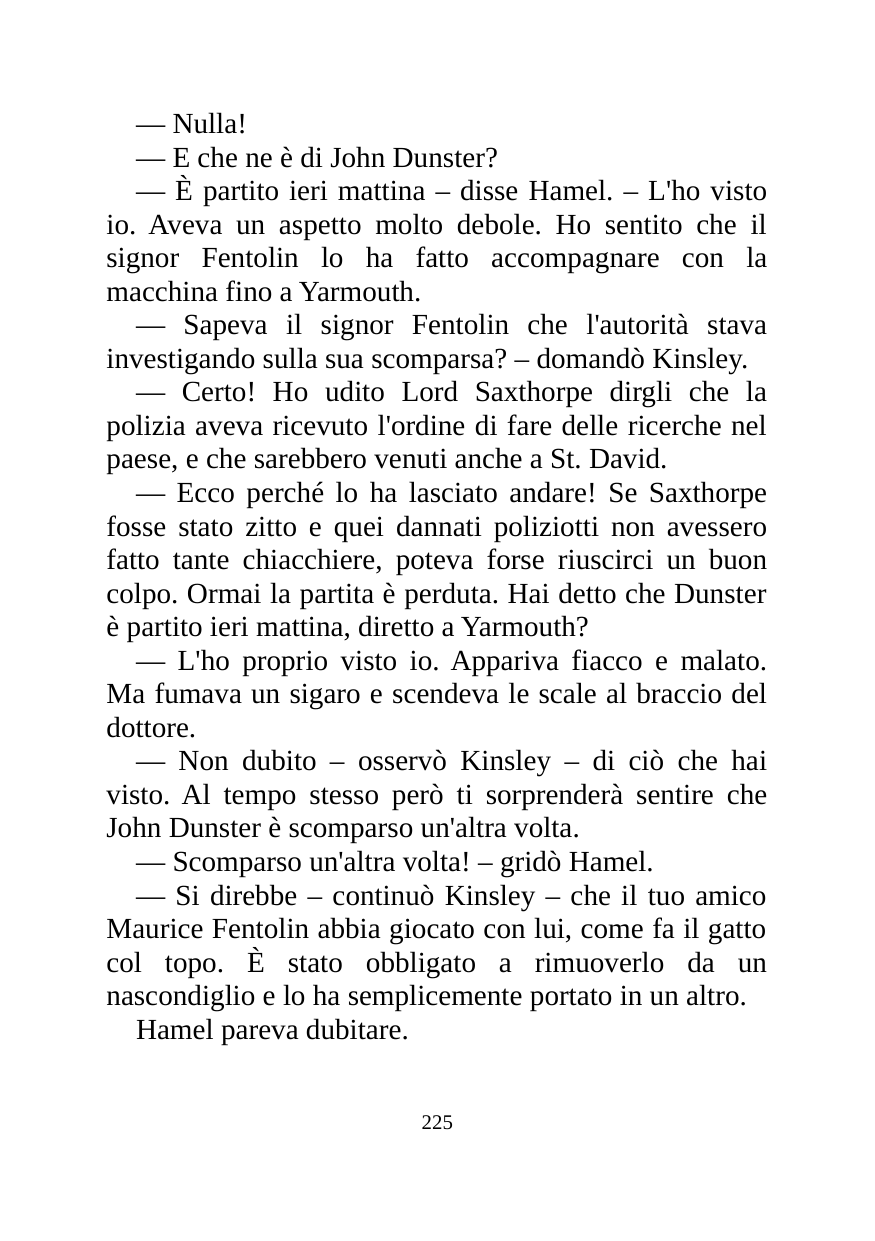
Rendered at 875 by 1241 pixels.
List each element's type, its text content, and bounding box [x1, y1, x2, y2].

text — L'ho proprio visto io. Appariva fiacco e malato. Ma fumava un sigaro e scendeva le scale al braccio del dottore. [106, 643, 768, 743]
text — Scomparso un'altra volta! – gridò Hamel. [106, 844, 768, 878]
text — Non dubito – osservò Kinsley – di ciò che hai visto. Al tempo stesso però ti sorprenderà sentire che John Dunster è scomparso un'altra volta. [106, 743, 768, 844]
text — Certo! Ho udito Lord Saxthorpe dirgli che la polizia aveva ricevuto l'ordine di fare delle ricerche nel paese, e che sarebbero venuti anche a St. David. [106, 374, 768, 475]
text — È partito ieri mattina – disse Hamel. – L'ho visto io. Aveva un aspetto molto debole. Ho sentito che il signor Fentolin lo ha fatto accompagnare con la macchina fino a Yarmouth. [106, 173, 768, 307]
text Hamel pareva dubitare. [106, 1012, 768, 1045]
text — Sapeva il signor Fentolin che l'autorità stava investigando sulla sua scomparsa? – domandò Kinsley. [106, 307, 768, 374]
text — Nulla! [106, 106, 768, 140]
text — E che ne è di John Dunster? [106, 140, 768, 173]
text — Si direbbe – continuò Kinsley – che il tuo amico Maurice Fentolin abbia giocato con lui, come fa il gatto col topo. È stato obbligato a rimuoverlo da un nascondiglio e lo ha semplicemente portato in un altro. [106, 878, 768, 1012]
text — Ecco perché lo ha lasciato andare! Se Saxthorpe fosse stato zitto e quei dannati poliziotti non avessero fatto tante chiacchiere, poteva forse riuscirci un buon colpo. Ormai la partita è perduta. Hai detto che Dunster è partito ieri mattina, diretto a Yarmouth? [106, 475, 768, 643]
